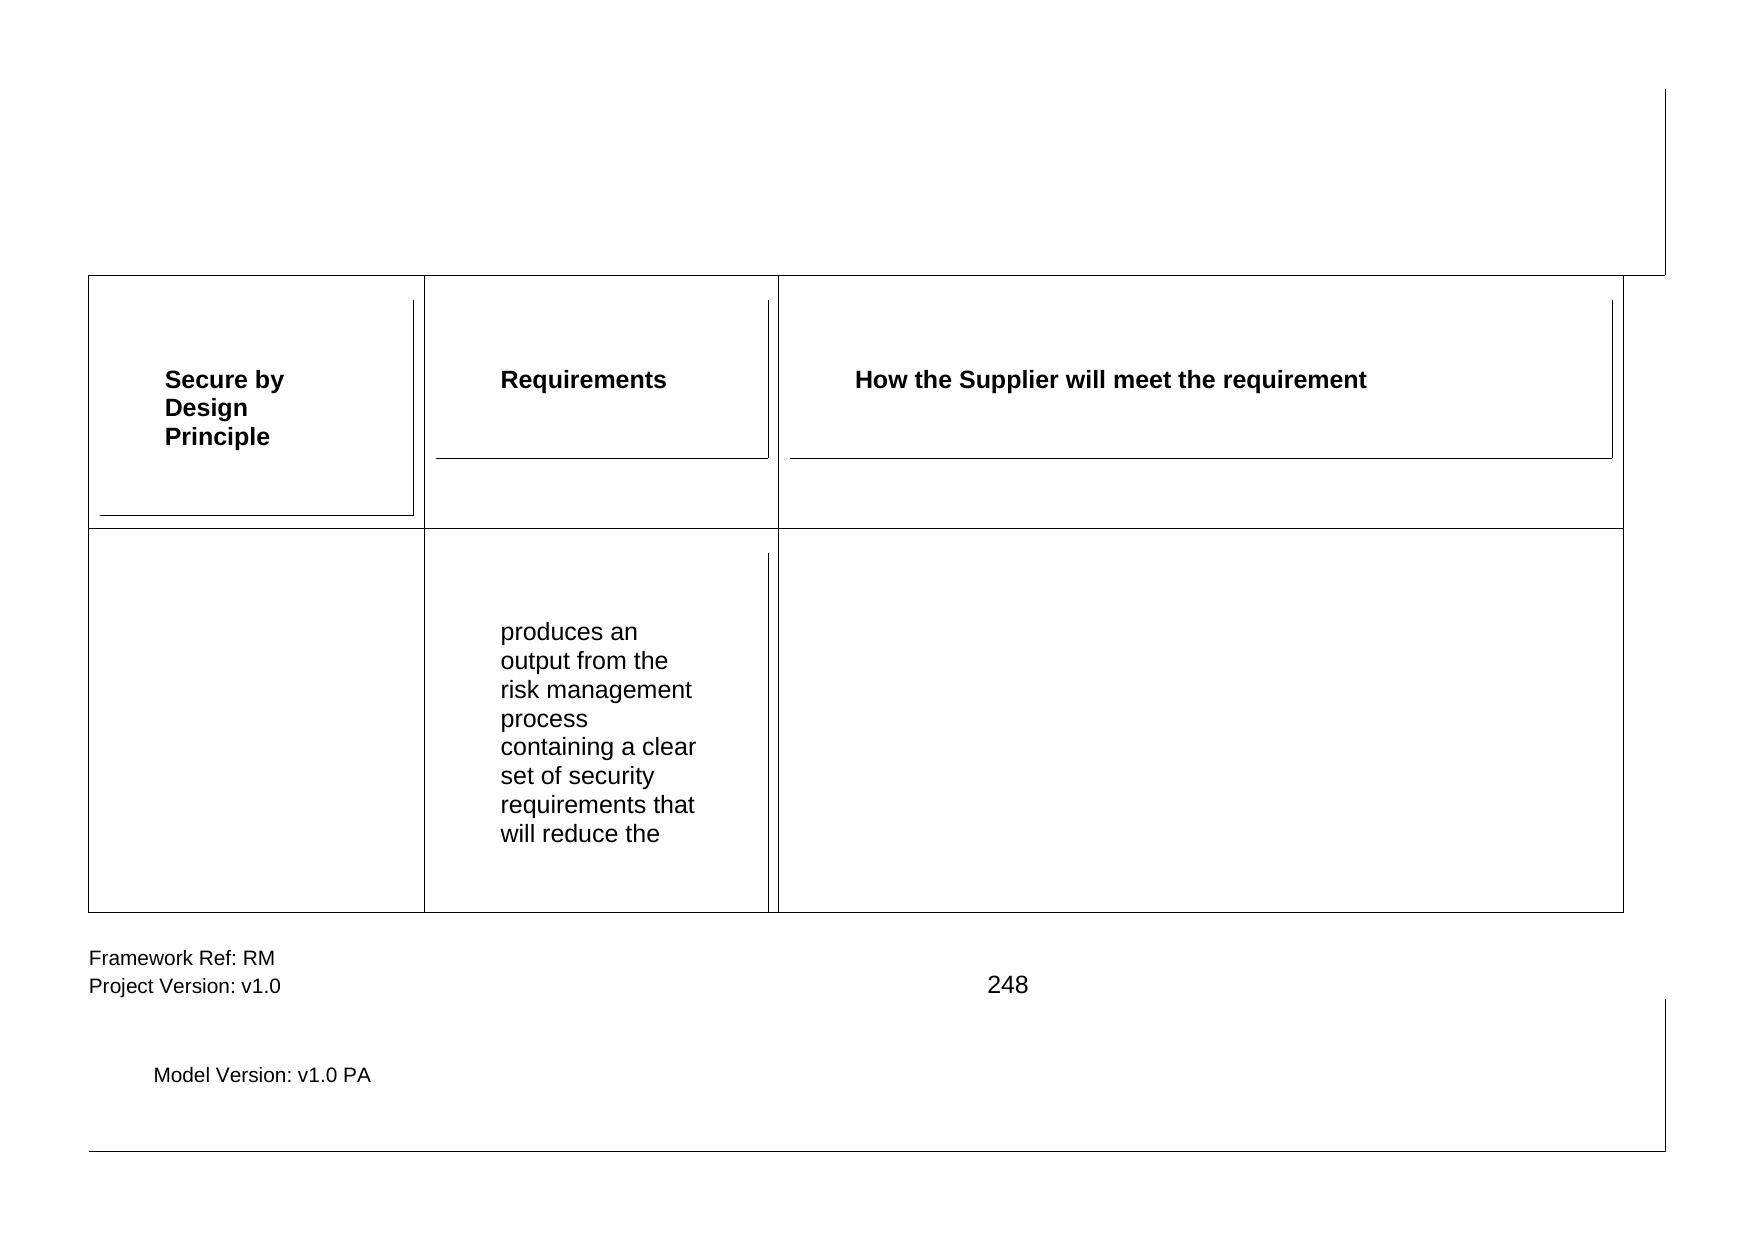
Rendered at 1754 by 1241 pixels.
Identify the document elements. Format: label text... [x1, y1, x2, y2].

table_cell [89, 529, 424, 912]
table_cell [779, 529, 1623, 912]
table_header Requirements [425, 276, 778, 528]
table_cell produces an output from the risk management process containing a clear set of security requirements that will reduce the [425, 529, 778, 912]
table_header Secure by Design Principle [89, 276, 424, 528]
table_header How the Supplier will meet the requirement [779, 276, 1623, 528]
